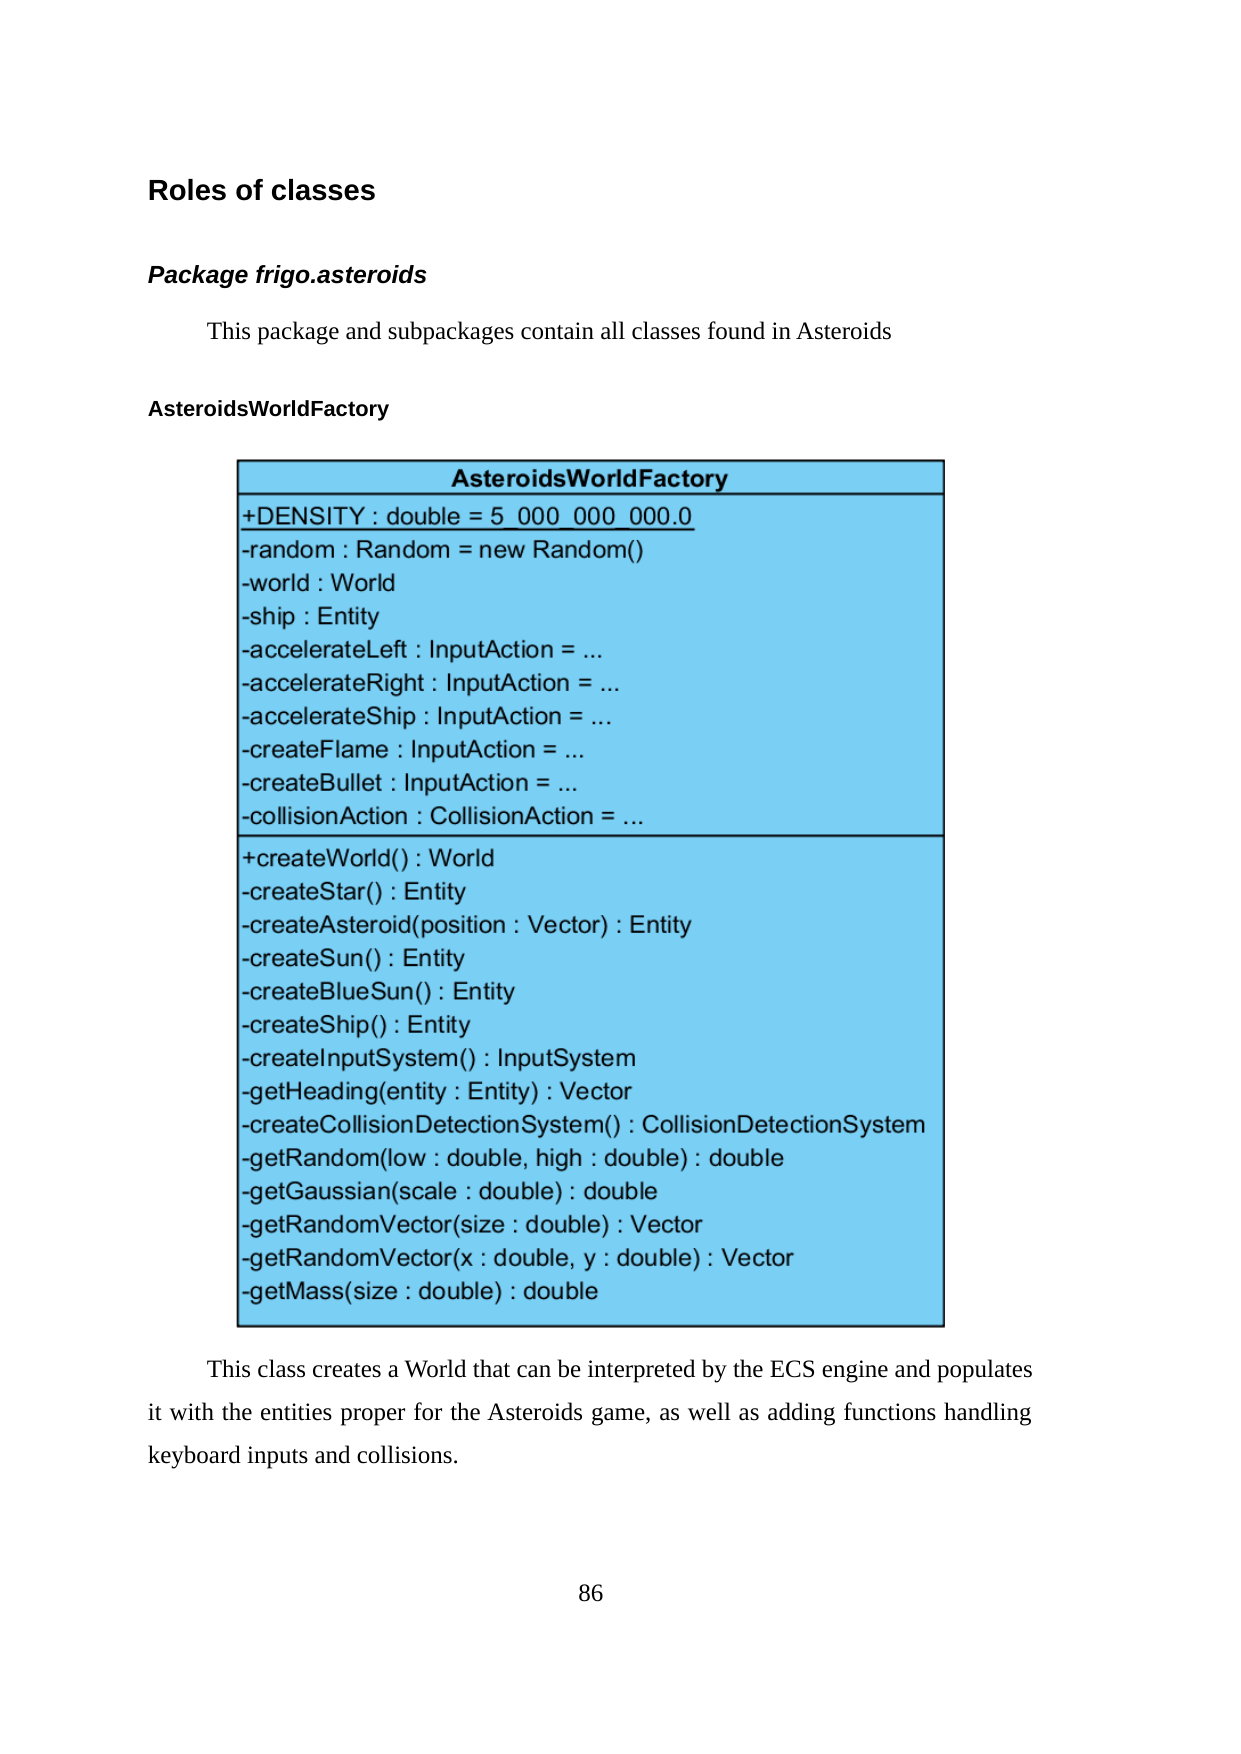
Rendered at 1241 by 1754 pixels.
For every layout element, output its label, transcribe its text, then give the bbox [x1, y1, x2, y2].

picture [236, 459, 945, 1328]
text This package and subpackages contain all classes found in Asteroids [148, 316, 1033, 344]
subtitle AsteroidsWorldFactory [148, 396, 1033, 422]
subtitle Package frigo.asteroids [148, 260, 1033, 289]
subtitle Roles of classes [148, 173, 1033, 206]
text This class creates a World that can be interpreted by the ECS engine and populates it with the entities proper for the Asteroids game, as well as adding functions handling keyboard inputs and collisions. [148, 1354, 1033, 1469]
